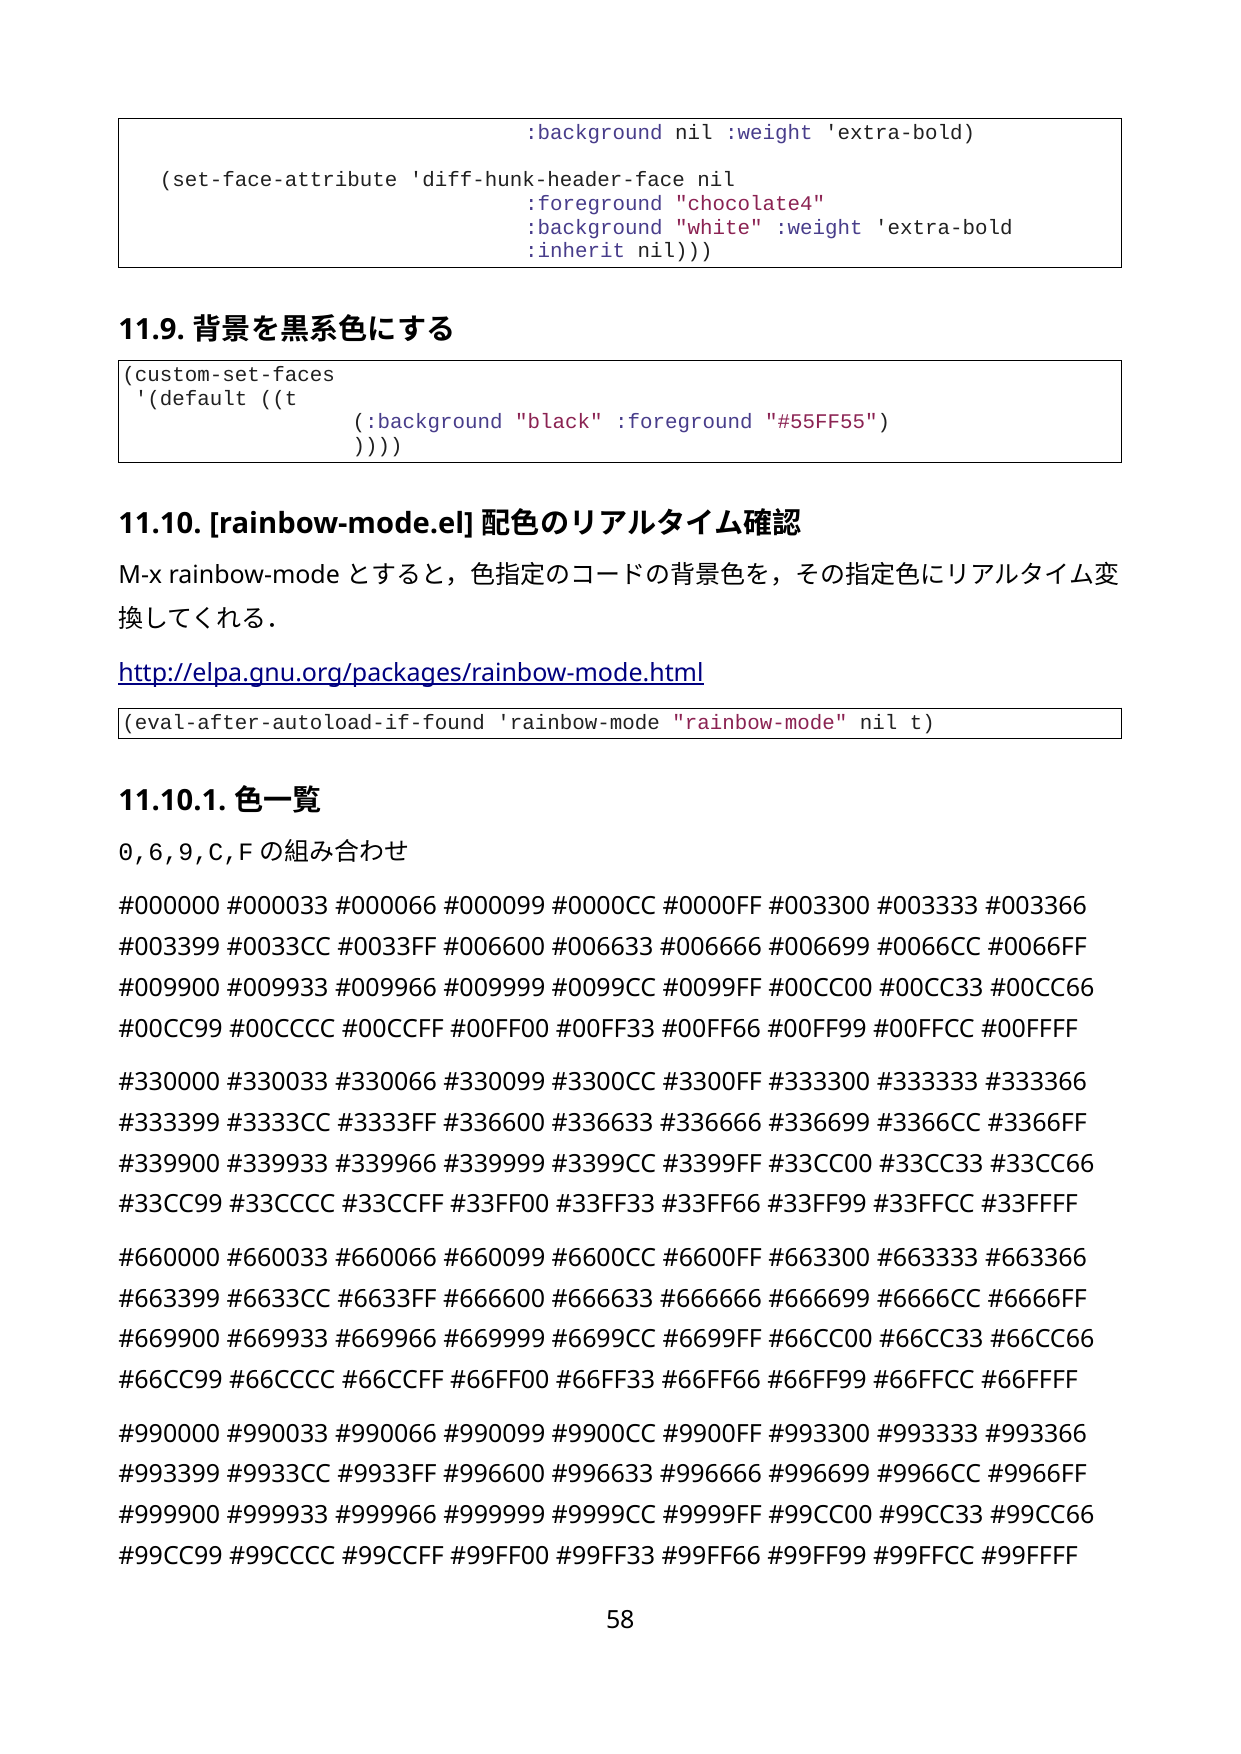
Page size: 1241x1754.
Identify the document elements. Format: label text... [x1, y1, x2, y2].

text (eval-after-autoload-if-found 'rainbow-mode "rainbow-mode" nil t) [119, 709, 1121, 738]
text '(default ((t [119, 384, 1121, 407]
text #990000 #990033 #990066 #990099 #9900CC #9900FF #993300 #993333 #993366 #993399 #9933CC #9933FF #996600 #996633 #996666 #996699 #9966CC #9966FF #999900 #999933 #999966 #999999 #9999CC #9999FF #99CC00 #99CC33 #99CC66 #99CC99 #99CCCC #99CCFF #99FF00 #99FF33 #99FF66 #99FF99 #99FFCC #99FFFF [118, 1415, 1122, 1572]
text :foreground "chocolate4" [119, 189, 1121, 213]
subtitle 背景を黒系色にする [118, 305, 1122, 348]
text 0,6,9,C,F の組み合わせ [118, 832, 1122, 868]
text :background "white" :weight 'extra-bold [119, 213, 1121, 236]
text M-x rainbow-mode とすると，色指定のコードの背景色を，その指定色にリアルタイム変換してくれる． [118, 555, 1122, 635]
text #330000 #330033 #330066 #330099 #3300CC #3300FF #333300 #333333 #333366 #333399 #3333CC #3333FF #336600 #336633 #336666 #336699 #3366CC #3366FF #339900 #339933 #339966 #339999 #3399CC #3399FF #33CC00 #33CC33 #33CC66 #33CC99 #33CCCC #33CCFF #33FF00 #33FF33 #33FF66 #33FF99 #33FFCC #33FFFF [118, 1064, 1122, 1220]
subtitle 色一覧 [118, 777, 1122, 819]
text #660000 #660033 #660066 #660099 #6600CC #6600FF #663300 #663333 #663366 #663399 #6633CC #6633FF #666600 #666633 #666666 #666699 #6666CC #6666FF #669900 #669933 #669966 #669999 #6699CC #6699FF #66CC00 #66CC33 #66CC66 #66CC99 #66CCCC #66CCFF #66FF00 #66FF33 #66FF66 #66FF99 #66FFCC #66FFFF [118, 1239, 1122, 1396]
text (set-face-attribute 'diff-hunk-header-face nil [119, 165, 1121, 189]
text #000000 #000033 #000066 #000099 #0000CC #0000FF #003300 #003333 #003366 #003399 #0033CC #0033FF #006600 #006633 #006666 #006699 #0066CC #0066FF #009900 #009933 #009966 #009999 #0099CC #0099FF #00CC00 #00CC33 #00CC66 #00CC99 #00CCCC #00CCFF #00FF00 #00FF33 #00FF66 #00FF99 #00FFCC #00FFFF [118, 888, 1122, 1044]
text :inherit nil))) [119, 236, 1121, 267]
text (:background "black" :foreground "#55FF55") [119, 407, 1121, 431]
text )))) [119, 431, 1121, 462]
text (custom-set-faces [119, 361, 1121, 384]
text :background nil :weight 'extra-bold) [119, 119, 1121, 142]
text http://elpa.gnu.org/packages/rainbow-mode.html [118, 654, 1122, 688]
subtitle [rainbow-mode.el] 配色のリアルタイム確認 [118, 500, 1122, 542]
